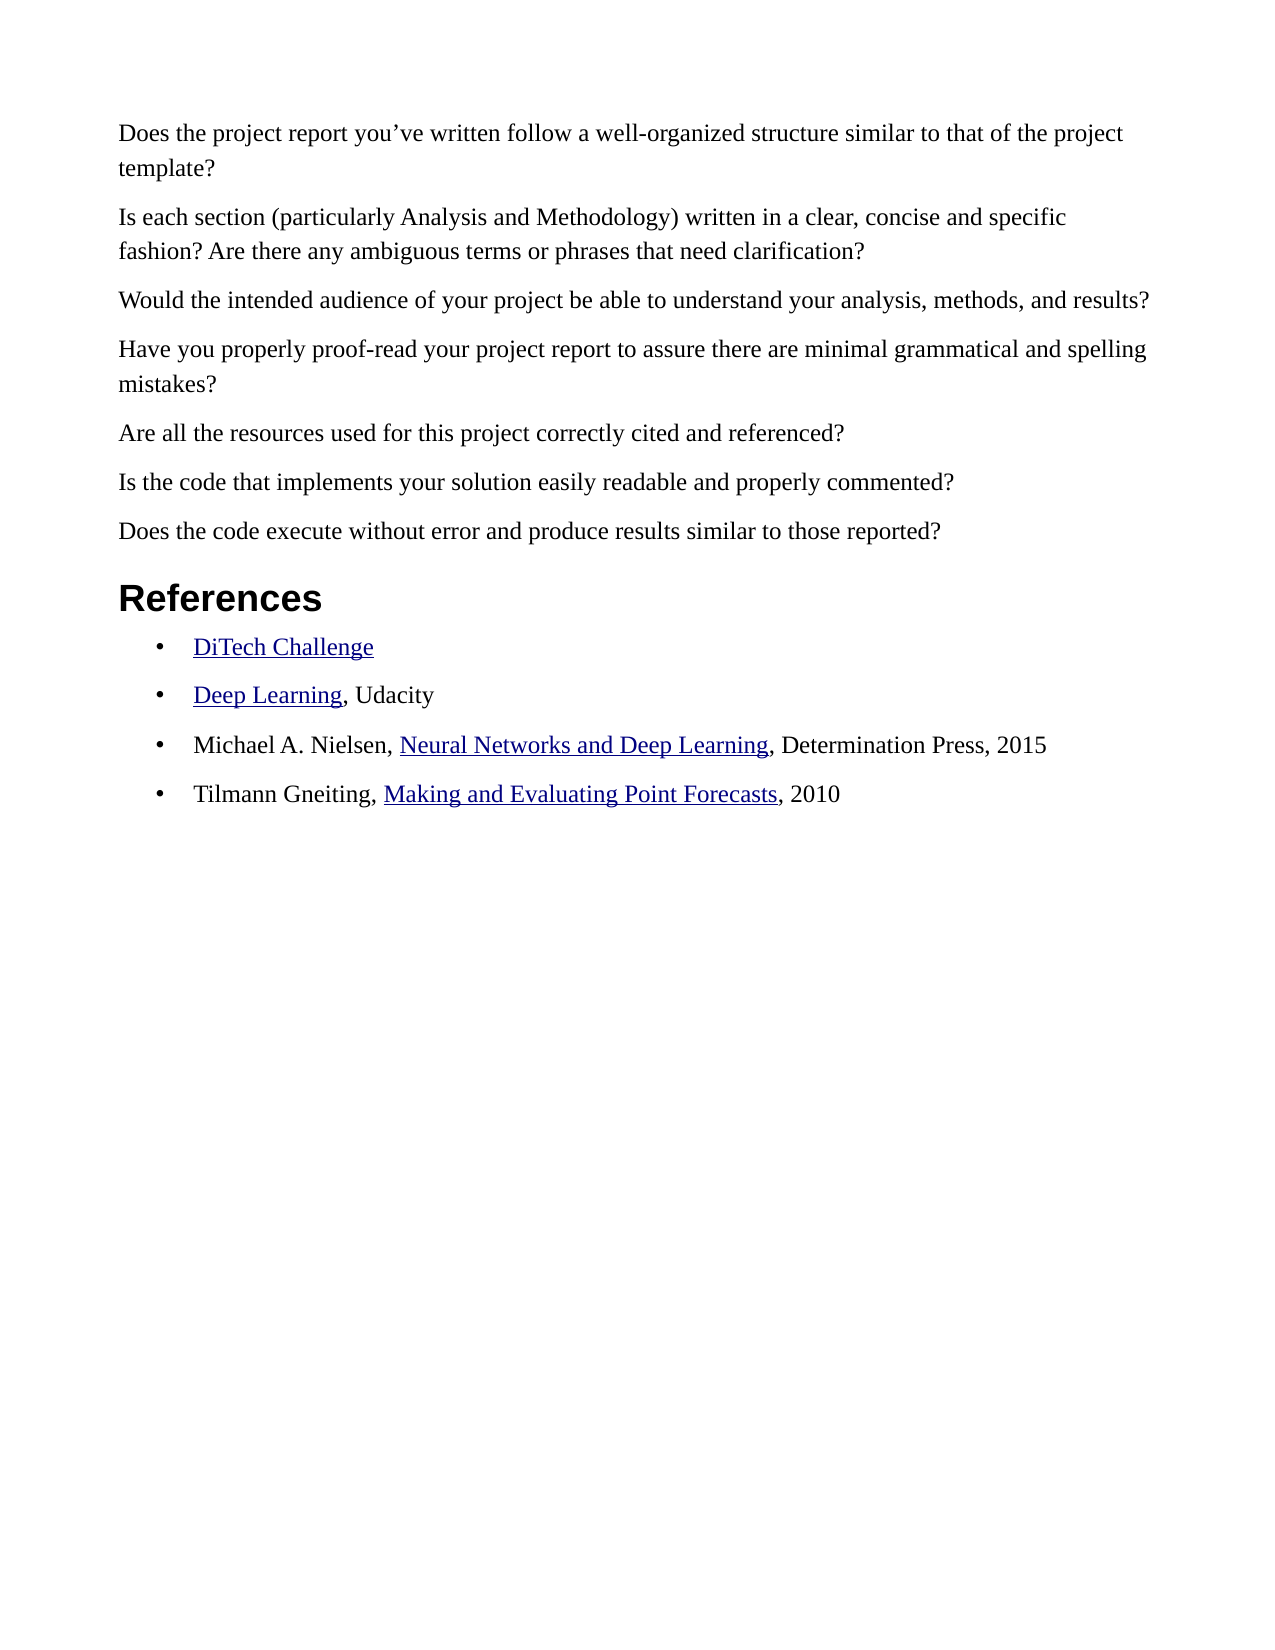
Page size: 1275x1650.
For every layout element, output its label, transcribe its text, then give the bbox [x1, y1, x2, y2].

text Does the project report you’ve written follow a well-organized structure similar to that of the project template? [118, 118, 1157, 181]
text Would the intended audience of your project be able to understand your analysis, methods, and results? [118, 285, 1157, 314]
subtitle References [118, 575, 1157, 619]
list Tilmann Gneiting, Making and Evaluating Point Forecasts, 2010 [156, 779, 1157, 807]
list DiTech Challenge [156, 632, 1157, 660]
text Does the code execute without error and produce results similar to those reported? [118, 516, 1157, 545]
list Deep Learning, Udacity [156, 681, 1157, 709]
list Michael A. Nielsen, Neural Networks and Deep Learning, Determination Press, 2015 [156, 730, 1157, 758]
text Are all the resources used for this project correctly cited and referenced? [118, 418, 1157, 447]
text Is each section (particularly Analysis and Methodology) written in a clear, concise and specific fashion? Are there any ambiguous terms or phrases that need clarification? [118, 202, 1157, 265]
text Is the code that implements your solution easily readable and properly commented? [118, 467, 1157, 496]
text Have you properly proof-read your project report to assure there are minimal grammatical and spelling mistakes? [118, 334, 1157, 397]
